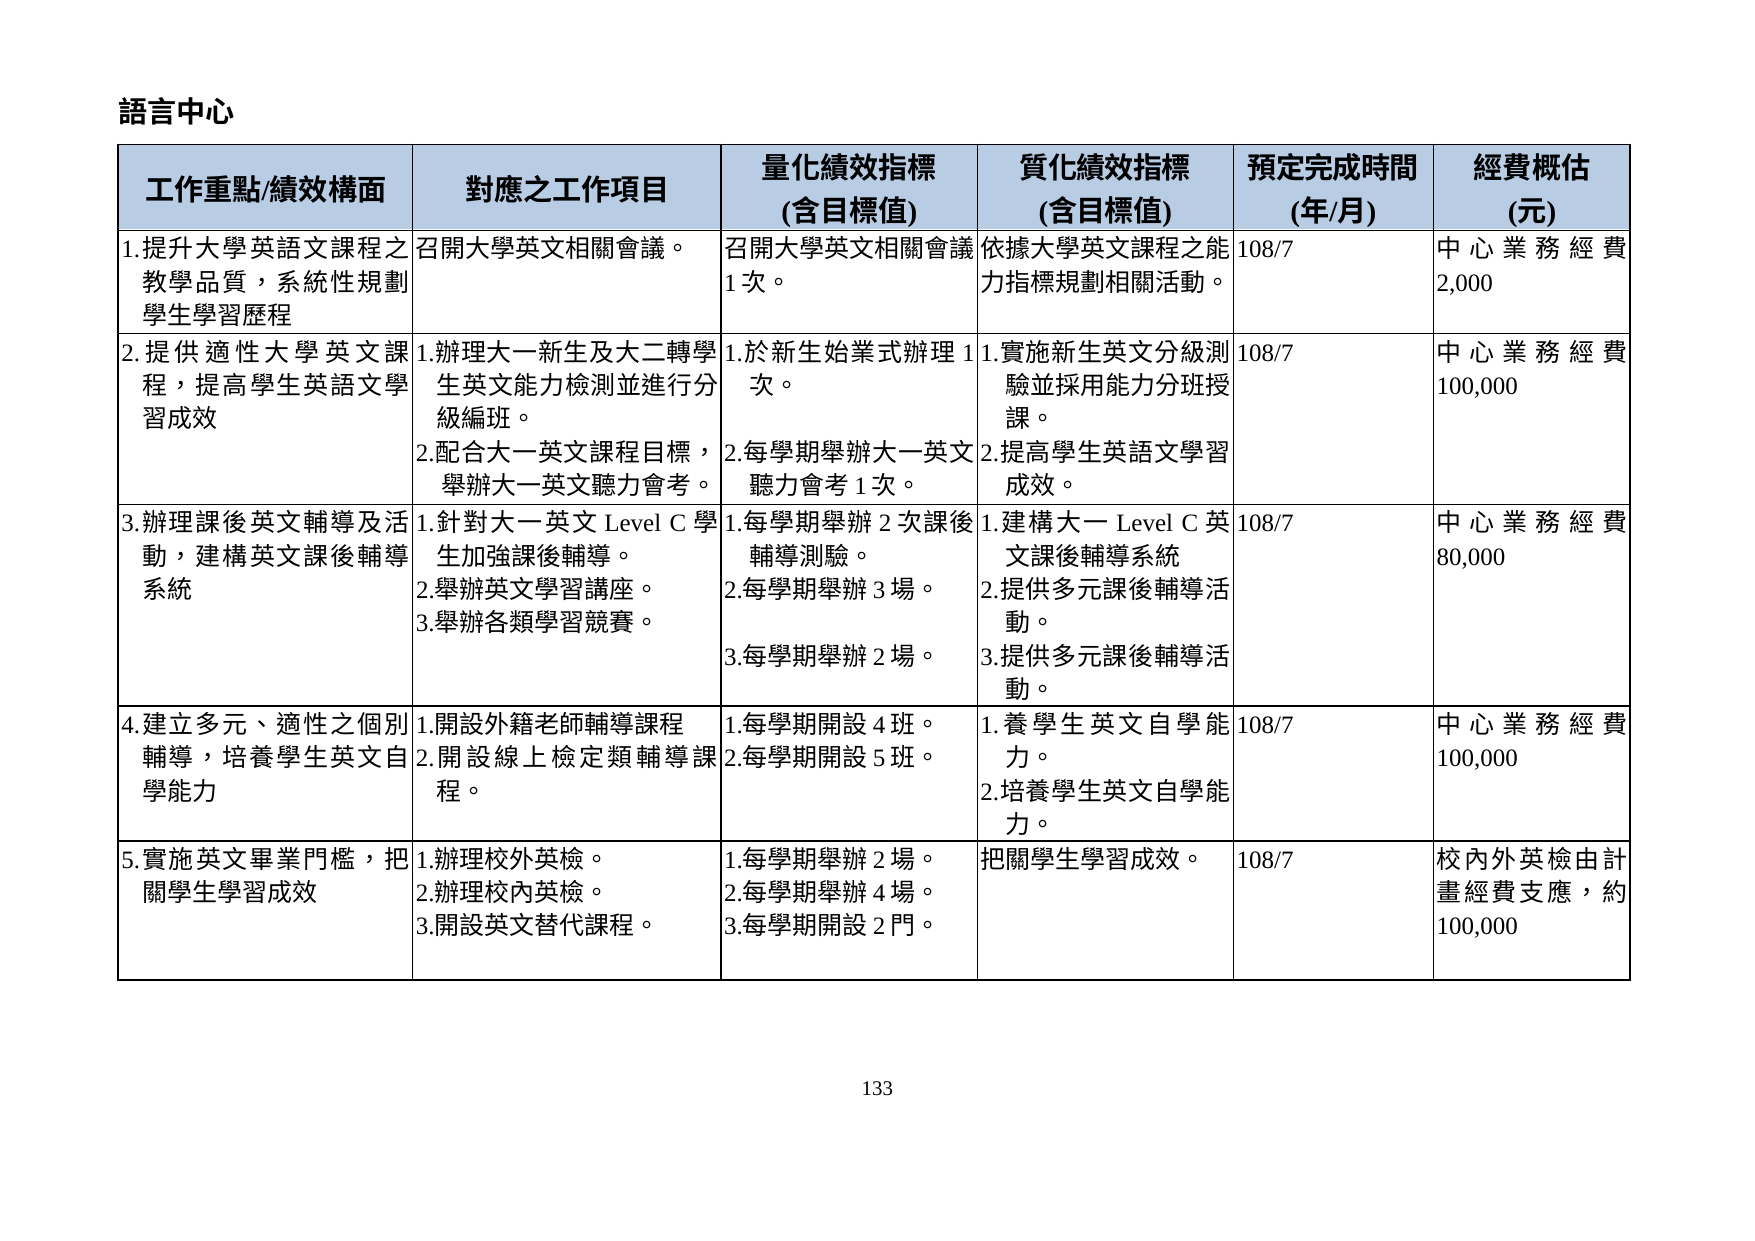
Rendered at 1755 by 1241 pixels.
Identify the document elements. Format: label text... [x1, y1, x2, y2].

table_cell 108/7 [1234, 334, 1433, 503]
table_header 量化績效指標 (含目標值) [722, 145, 977, 229]
table_cell 5.實施英文畢業門檻，把關學生學習成效 [119, 842, 412, 979]
table_cell 把關學生學習成效。 [978, 842, 1233, 979]
table_cell 中心業務經費80,000 [1434, 505, 1629, 705]
table_cell 3.辦理課後英文輔導及活動，建構英文課後輔導系統 [119, 505, 412, 705]
table_header 經費概估 (元) [1434, 145, 1629, 229]
table_header 質化績效指標 (含目標值) [978, 145, 1233, 229]
table_cell 中心業務經費2,000 [1434, 231, 1629, 333]
table_cell 中心業務經費100,000 [1434, 334, 1629, 503]
table_cell 108/7 [1234, 842, 1433, 979]
table_cell 中心業務經費100,000 [1434, 707, 1629, 840]
table_header 工作重點/績效構面 [119, 145, 412, 229]
table_cell 1.每學期開設4班。 2.每學期開設5班。 [722, 707, 977, 840]
table_cell 1.提升大學英語文課程之教學品質，系統性規劃學生學習歷程 [119, 231, 412, 333]
table_header 預定完成時間 (年/月) [1234, 145, 1433, 229]
table_cell 1.實施新生英文分級測驗並採用能力分班授課。 2.提高學生英語文學習成效。 [978, 334, 1233, 503]
table_cell 108/7 [1234, 707, 1433, 840]
table_cell 1.養學生英文自學能力。 2.培養學生英文自學能力。 [978, 707, 1233, 840]
table_cell 1.針對大一英文Level C學生加強課後輔導。 2.舉辦英文學習講座。 3.舉辦各類學習競賽。 [413, 505, 720, 705]
table_cell 4.建立多元、適性之個別輔導，培養學生英文自學能力 [119, 707, 412, 840]
table_cell 1.於新生始業式辦理1次。 2.每學期舉辦大一英文聽力會考1次。 [722, 334, 977, 503]
table_cell 召開大學英文相關會議。 [413, 231, 720, 333]
text 語言中心 [118, 89, 1636, 131]
table_cell 1.建構大一Level C英文課後輔導系統 2.提供多元課後輔導活動。 3.提供多元課後輔導活動。 [978, 505, 1233, 705]
table_cell 1.辦理校外英檢。 2.辦理校內英檢。 3.開設英文替代課程。 [413, 842, 720, 979]
table_cell 召開大學英文相關會議1次。 [722, 231, 977, 333]
table_cell 校內外英檢由計畫經費支應，約100,000 [1434, 842, 1629, 979]
table_cell 108/7 [1234, 231, 1433, 333]
table_cell 1.每學期舉辦2場。 2.每學期舉辦4場。 3.每學期開設2門。 [722, 842, 977, 979]
table_cell 1.辦理大一新生及大二轉學生英文能力檢測並進行分級編班。 2.配合大一英文課程目標，舉辦大一英文聽力會考。 [413, 334, 720, 503]
table_cell 2.提供適性大學英文課程，提高學生英語文學習成效 [119, 334, 412, 503]
table_cell 1.每學期舉辦2次課後輔導測驗。 2.每學期舉辦3場。 3.每學期舉辦2場。 [722, 505, 977, 705]
table_cell 108/7 [1234, 505, 1433, 705]
table_header 對應之工作項目 [413, 145, 720, 229]
table_cell 依據大學英文課程之能力指標規劃相關活動。 [978, 231, 1233, 333]
table_cell 1.開設外籍老師輔導課程 2.開設線上檢定類輔導課程。 [413, 707, 720, 840]
